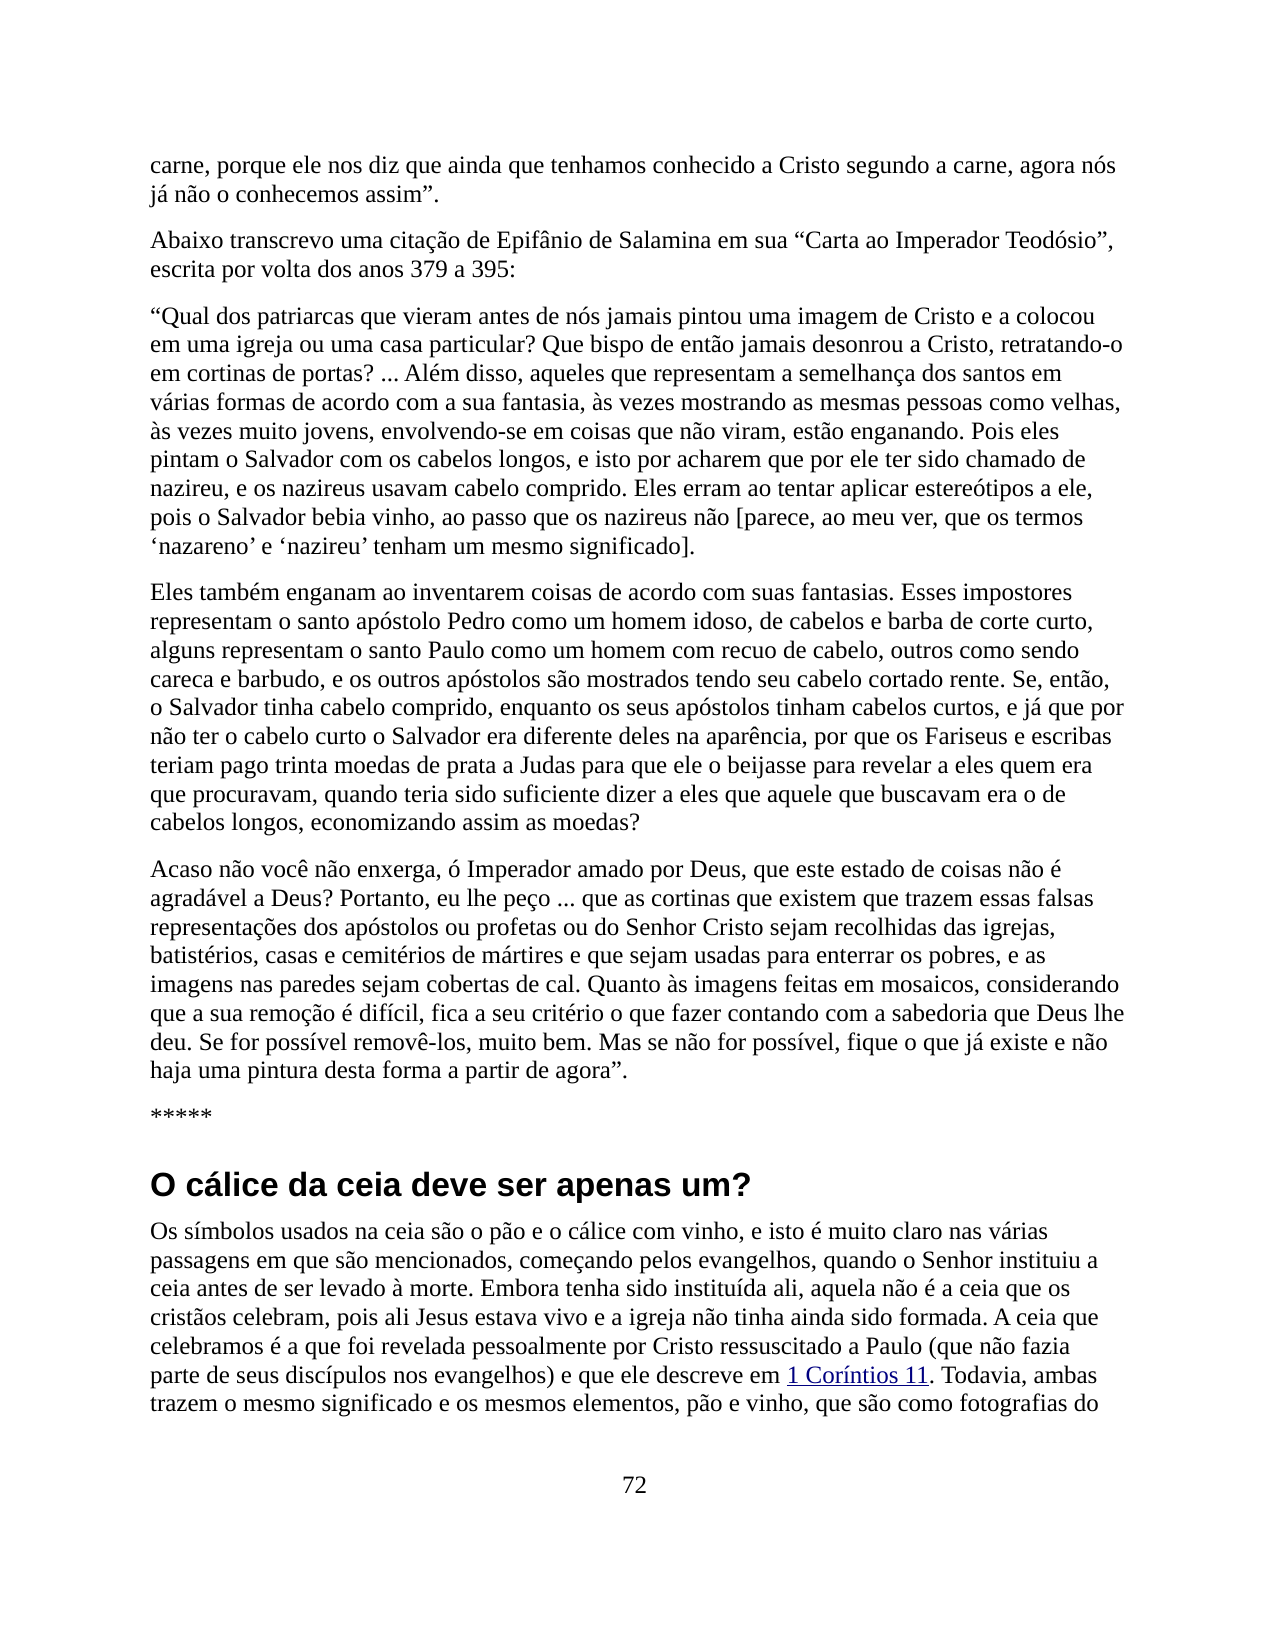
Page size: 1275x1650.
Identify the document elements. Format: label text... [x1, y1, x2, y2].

text Acaso não você não enxerga, ó Imperador amado por Deus, que este estado de coisas não é agradável a Deus? Portanto, eu lhe peço ... que as cortinas que existem que trazem essas falsas representações dos apóstolos ou profetas ou do Senhor Cristo sejam recolhidas das igrejas, batistérios, casas e cemitérios de mártires e que sejam usadas para enterrar os pobres, e as imagens nas paredes sejam cobertas de cal. Quanto às imagens feitas em mosaicos, considerando que a sua remoção é difícil, fica a seu critério o que fazer contando com a sabedoria que Deus lhe deu. Se for possível removê-los, muito bem. Mas se não for possível, fique o que já existe e não haja uma pintura desta forma a partir de agora”. [150, 854, 1125, 1084]
text Abaixo transcrevo uma citação de Epifânio de Salamina em sua “Carta ao Imperador Teodósio”, escrita por volta dos anos 379 a 395: [150, 225, 1125, 283]
text Eles também enganam ao inventarem coisas de acordo com suas fantasias. Esses impostores representam o santo apóstolo Pedro como um homem idoso, de cabelos e barba de corte curto, alguns representam o santo Paulo como um homem com recuo de cabelo, outros como sendo careca e barbudo, e os outros apóstolos são mostrados tendo seu cabelo cortado rente. Se, então, o Salvador tinha cabelo comprido, enquanto os seus apóstolos tinham cabelos curtos, e já que por não ter o cabelo curto o Salvador era diferente deles na aparência, por que os Fariseus e escribas teriam pago trinta moedas de prata a Judas para que ele o beijasse para revelar a eles quem era que procuravam, quando teria sido suficiente dizer a eles que aquele que buscavam era o de cabelos longos, economizando assim as moedas? [150, 577, 1125, 836]
text Os símbolos usados na ceia são o pão e o cálice com vinho, e isto é muito claro nas várias passagens em que são mencionados, começando pelos evangelhos, quando o Senhor instituiu a ceia antes de ser levado à morte. Embora tenha sido instituída ali, aquela não é a ceia que os cristãos celebram, pois ali Jesus estava vivo e a igreja não tinha ainda sido formada. A ceia que celebramos é a que foi revelada pessoalmente por Cristo ressuscitado a Paulo (que não fazia parte de seus discípulos nos evangelhos) e que ele descreve em 1 Coríntios 11. Todavia, ambas trazem o mesmo significado e os mesmos elementos, pão e vinho, que são como fotografias do [150, 1216, 1125, 1417]
text ***** [150, 1102, 1125, 1131]
text carne, porque ele nos diz que ainda que tenhamos conhecido a Cristo segundo a carne, agora nós já não o conhecemos assim”. [150, 150, 1125, 207]
subtitle O cálice da ceia deve ser apenas um? [150, 1165, 1125, 1203]
text “Qual dos patriarcas que vieram antes de nós jamais pintou uma imagem de Cristo e a colocou em uma igreja ou uma casa particular? Que bispo de então jamais desonrou a Cristo, retratando-o em cortinas de portas? ... Além disso, aqueles que representam a semelhança dos santos em várias formas de acordo com a sua fantasia, às vezes mostrando as mesmas pessoas como velhas, às vezes muito jovens, envolvendo-se em coisas que não viram, estão enganando. Pois eles pintam o Salvador com os cabelos longos, e isto por acharem que por ele ter sido chamado de nazireu, e os nazireus usavam cabelo comprido. Eles erram ao tentar aplicar estereótipos a ele, pois o Salvador bebia vinho, ao passo que os nazireus não [parece, ao meu ver, que os termos ‘nazareno’ e ‘nazireu’ tenham um mesmo significado]. [150, 301, 1125, 559]
